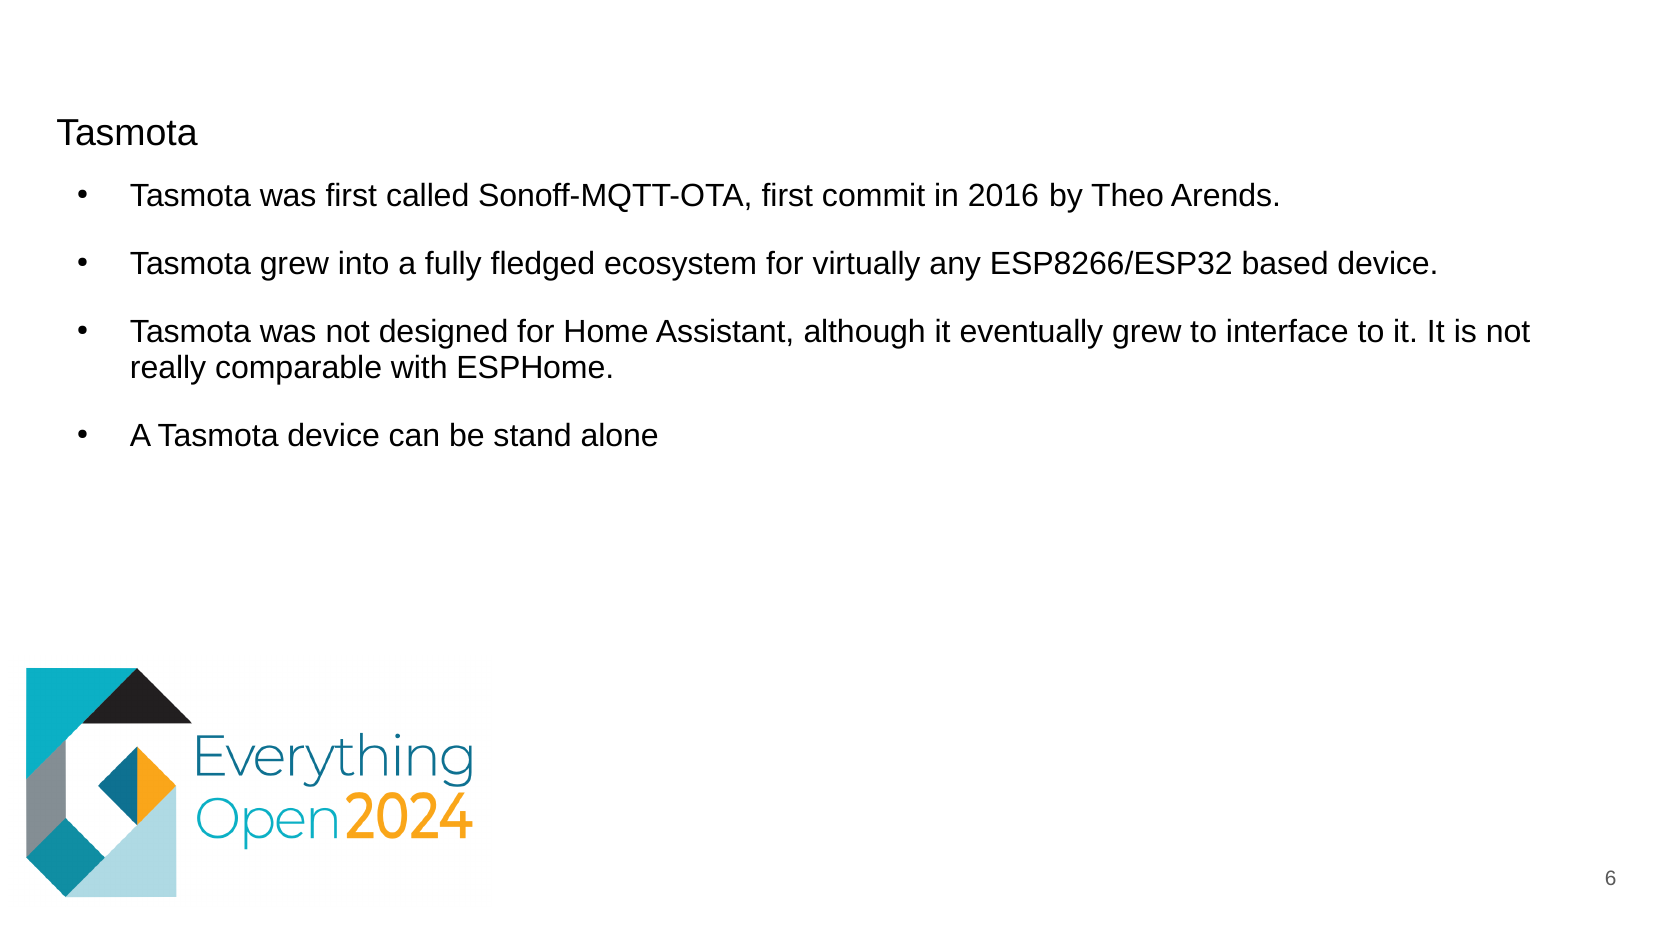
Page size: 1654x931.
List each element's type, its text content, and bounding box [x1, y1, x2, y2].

picture [8, 655, 492, 907]
list Tasmota was first called Sonoff-MQTT-OTA, first commit in 2016 by Theo Arends. Tasmota grew into a fully fledged ecosystem for virtually any ESP8266/ESP32 based device. Tasmota was not designed for Home Assistant, although it eventually grew to interface to it. It is not really comparable with ESPHome. A Tasmota device can be stand alone [59, 177, 1595, 768]
title Tasmota [56, 80, 1598, 184]
